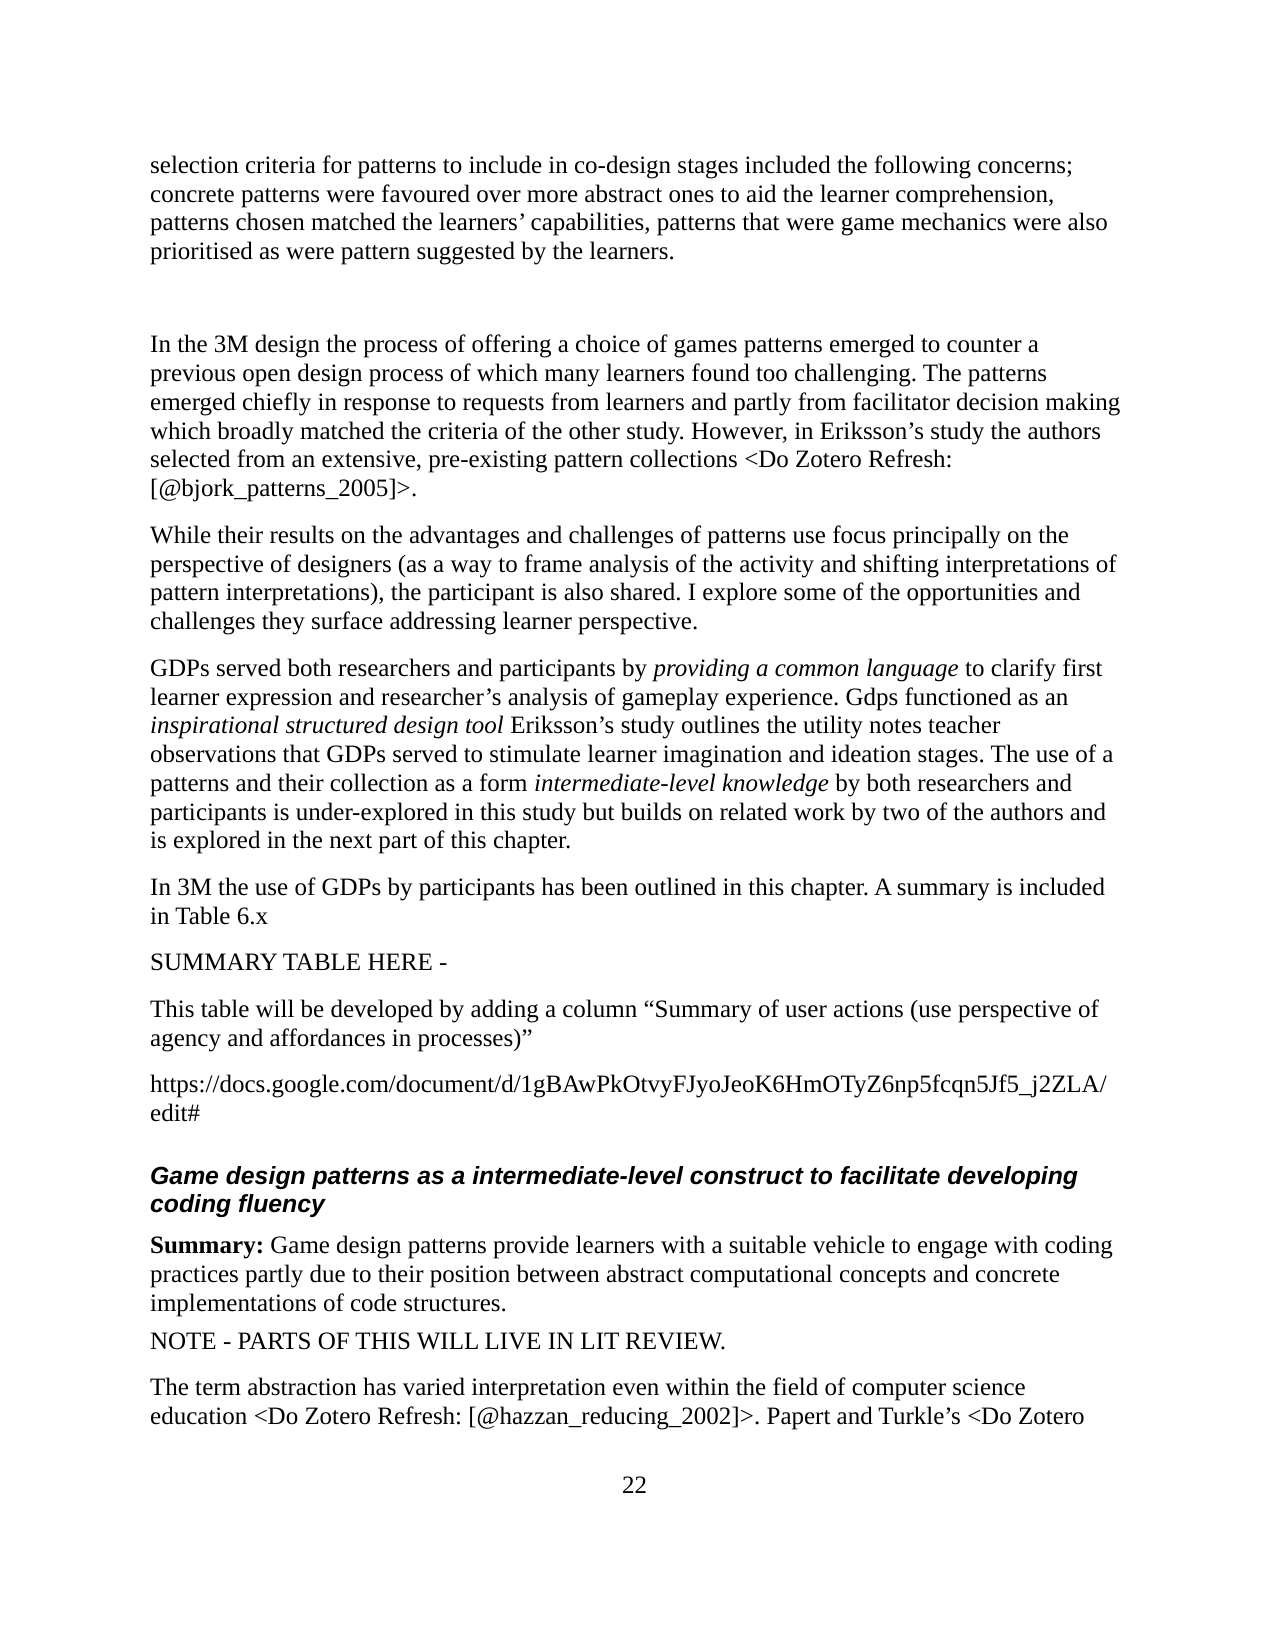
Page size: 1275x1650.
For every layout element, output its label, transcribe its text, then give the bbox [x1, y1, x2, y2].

text In the 3M design the process of offering a choice of games patterns emerged to counter a previous open design process of which many learners found too challenging. The patterns emerged chiefly in response to requests from learners and partly from facilitator decision making which broadly matched the criteria of the other study. However, in Eriksson’s study the authors selected from an extensive, pre-existing pattern collections <Do Zotero Refresh: [@bjork_patterns_2005]>. [150, 329, 1125, 502]
text The term abstraction has varied interpretation even within the field of computer science education <Do Zotero Refresh: [@hazzan_reducing_2002]>. Papert and Turkle’s <Do Zotero [150, 1372, 1125, 1430]
text This table will be developed by adding a column “Summary of user actions (use perspective of agency and affordances in processes)” [150, 994, 1125, 1052]
text Summary: Game design patterns provide learners with a suitable vehicle to engage with coding practices partly due to their position between abstract computational concepts and concrete implementations of code structures. [150, 1231, 1125, 1317]
text SUMMARY TABLE HERE - [150, 947, 1125, 976]
text NOTE - PARTS OF THIS WILL LIVE IN LIT REVIEW. [150, 1326, 1125, 1354]
text GDPs served both researchers and participants by providing a common language to clarify first learner expression and researcher’s analysis of gameplay experience. Gdps functioned as an inspirational structured design tool Eriksson’s study outlines the utility notes teacher observations that GDPs served to stimulate learner imagination and ideation stages. The use of a patterns and their collection as a form intermediate-level knowledge by both researchers and participants is under-explored in this study but builds on related work by two of the authors and is explored in the next part of this chapter. [150, 653, 1125, 854]
text While their results on the advantages and challenges of patterns use focus principally on the perspective of designers (as a way to frame analysis of the activity and shifting interpretations of pattern interpretations), the participant is also shared. I explore some of the opportunities and challenges they surface addressing learner perspective. [150, 520, 1125, 635]
subtitle Game design patterns as a intermediate-level construct to facilitate developing coding fluency [150, 1161, 1125, 1218]
text In 3M the use of GDPs by participants has been outlined in this chapter. A summary is included in Table 6.x [150, 872, 1125, 929]
text https://docs.google.com/document/d/1gBAwPkOtvyFJyoJeoK6HmOTyZ6np5fcqn5Jf5_j2ZLA/edit# [150, 1069, 1125, 1127]
text selection criteria for patterns to include in co-design stages included the following concerns; concrete patterns were favoured over more abstract ones to aid the learner comprehension, patterns chosen matched the learners’ capabilities, patterns that were game mechanics were also prioritised as were pattern suggested by the learners. [150, 150, 1125, 265]
